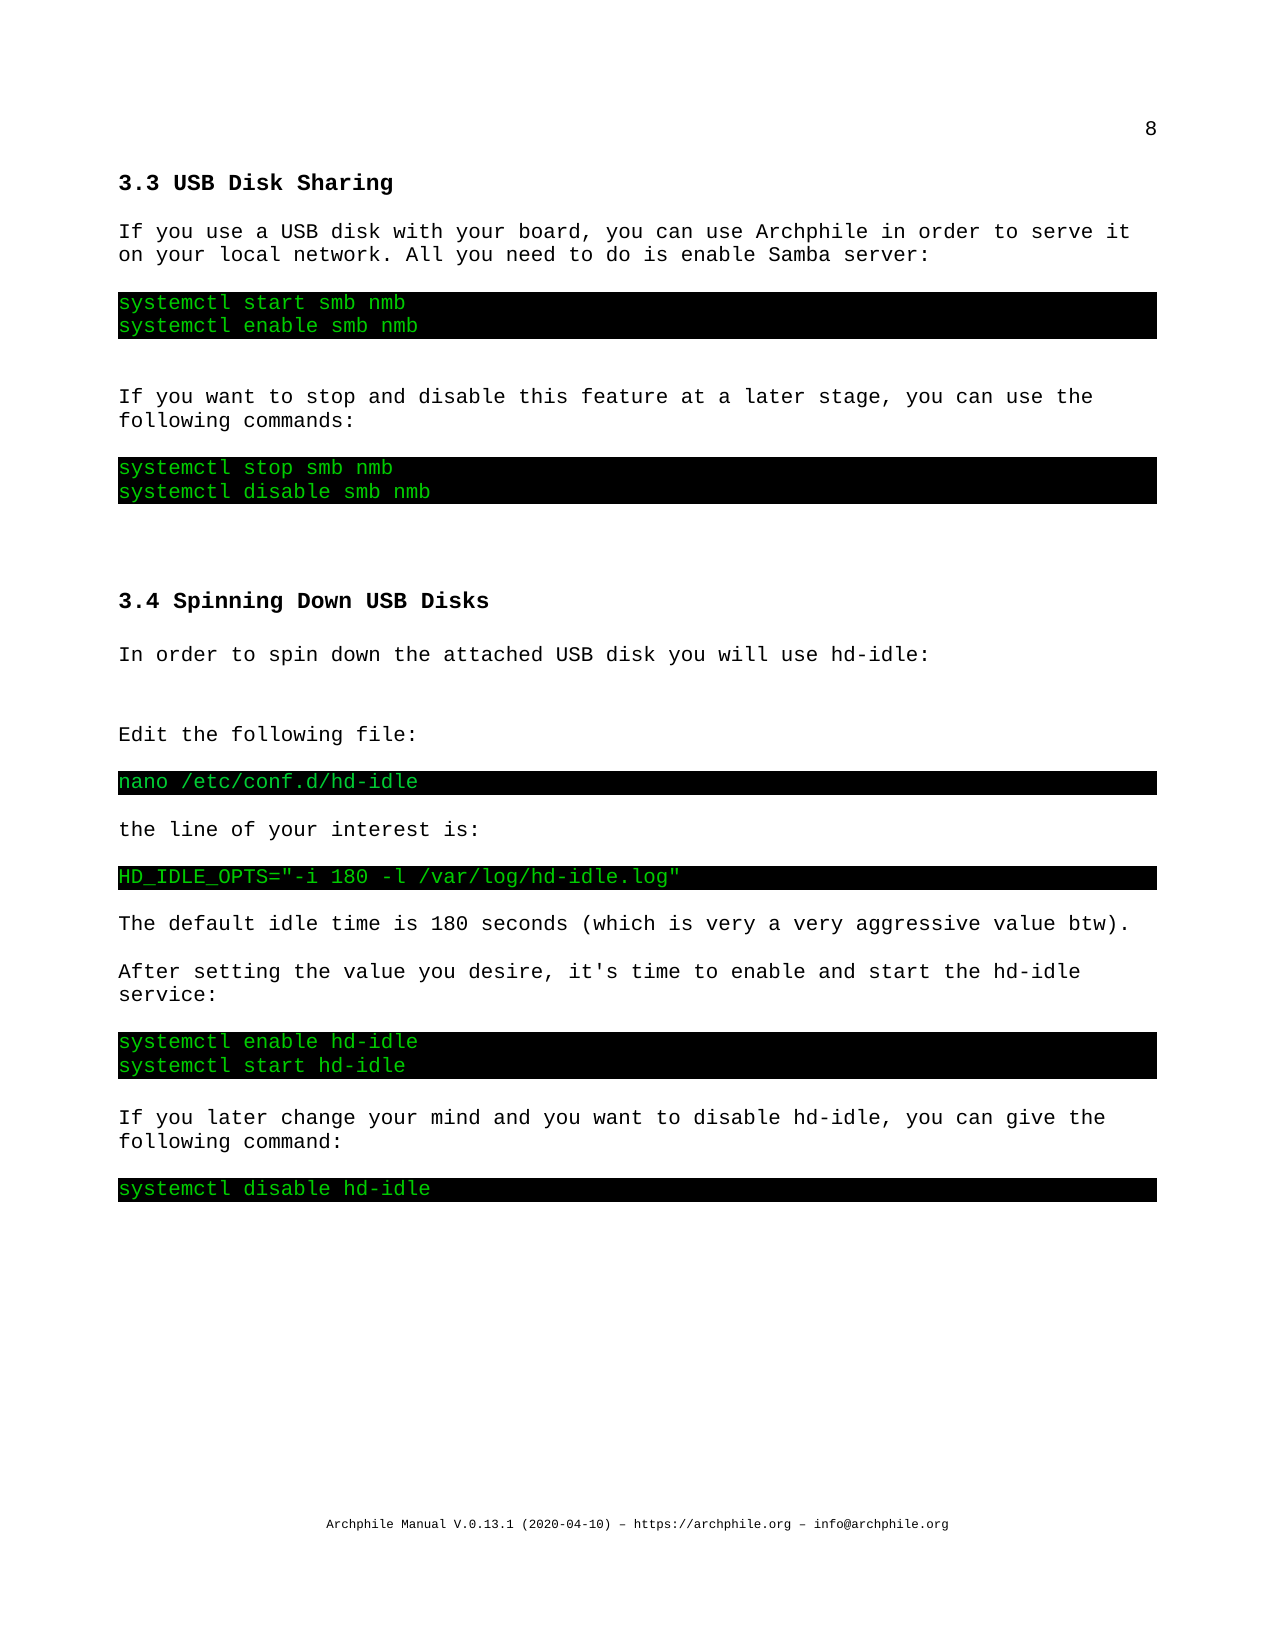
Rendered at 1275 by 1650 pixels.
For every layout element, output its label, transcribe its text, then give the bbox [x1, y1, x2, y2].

text Edit the following file: [118, 724, 1157, 748]
text systemctl disable hd-idle [118, 1178, 1157, 1202]
text nano /etc/conf.d/hd-idle [118, 771, 1157, 795]
text systemctl start smb nmb [118, 292, 1157, 315]
text systemctl disable smb nmb [118, 481, 1157, 504]
text In order to spin down the attached USB disk you will use hd-idle: [118, 644, 1157, 667]
text systemctl enable hd-idle [118, 1032, 1157, 1055]
text If you use a USB disk with your board, you can use Archphile in order to serve it on your local network. All you need to do is enable Samba server: [118, 221, 1157, 268]
text systemctl enable smb nmb [118, 315, 1157, 339]
text the line of your interest is: [118, 819, 1157, 842]
text systemctl start hd-idle [118, 1055, 1157, 1079]
text systemctl stop smb nmb [118, 457, 1157, 481]
text The default idle time is 180 seconds (which is very a very aggressive value btw). [118, 913, 1157, 937]
text HD_IDLE_OPTS="-i 180 -l /var/log/hd-idle.log" [118, 866, 1157, 890]
text 3.4 Spinning Down USB Disks [118, 589, 1157, 616]
text After setting the value you desire, it's time to enable and start the hd-idle service: [118, 961, 1157, 1008]
text If you want to stop and disable this feature at a later stage, you can use the following commands: [118, 386, 1157, 434]
text 3.3 USB Disk Sharing [118, 171, 1157, 197]
text If you later change your mind and you want to disable hd-idle, you can give the following command: [118, 1107, 1157, 1154]
